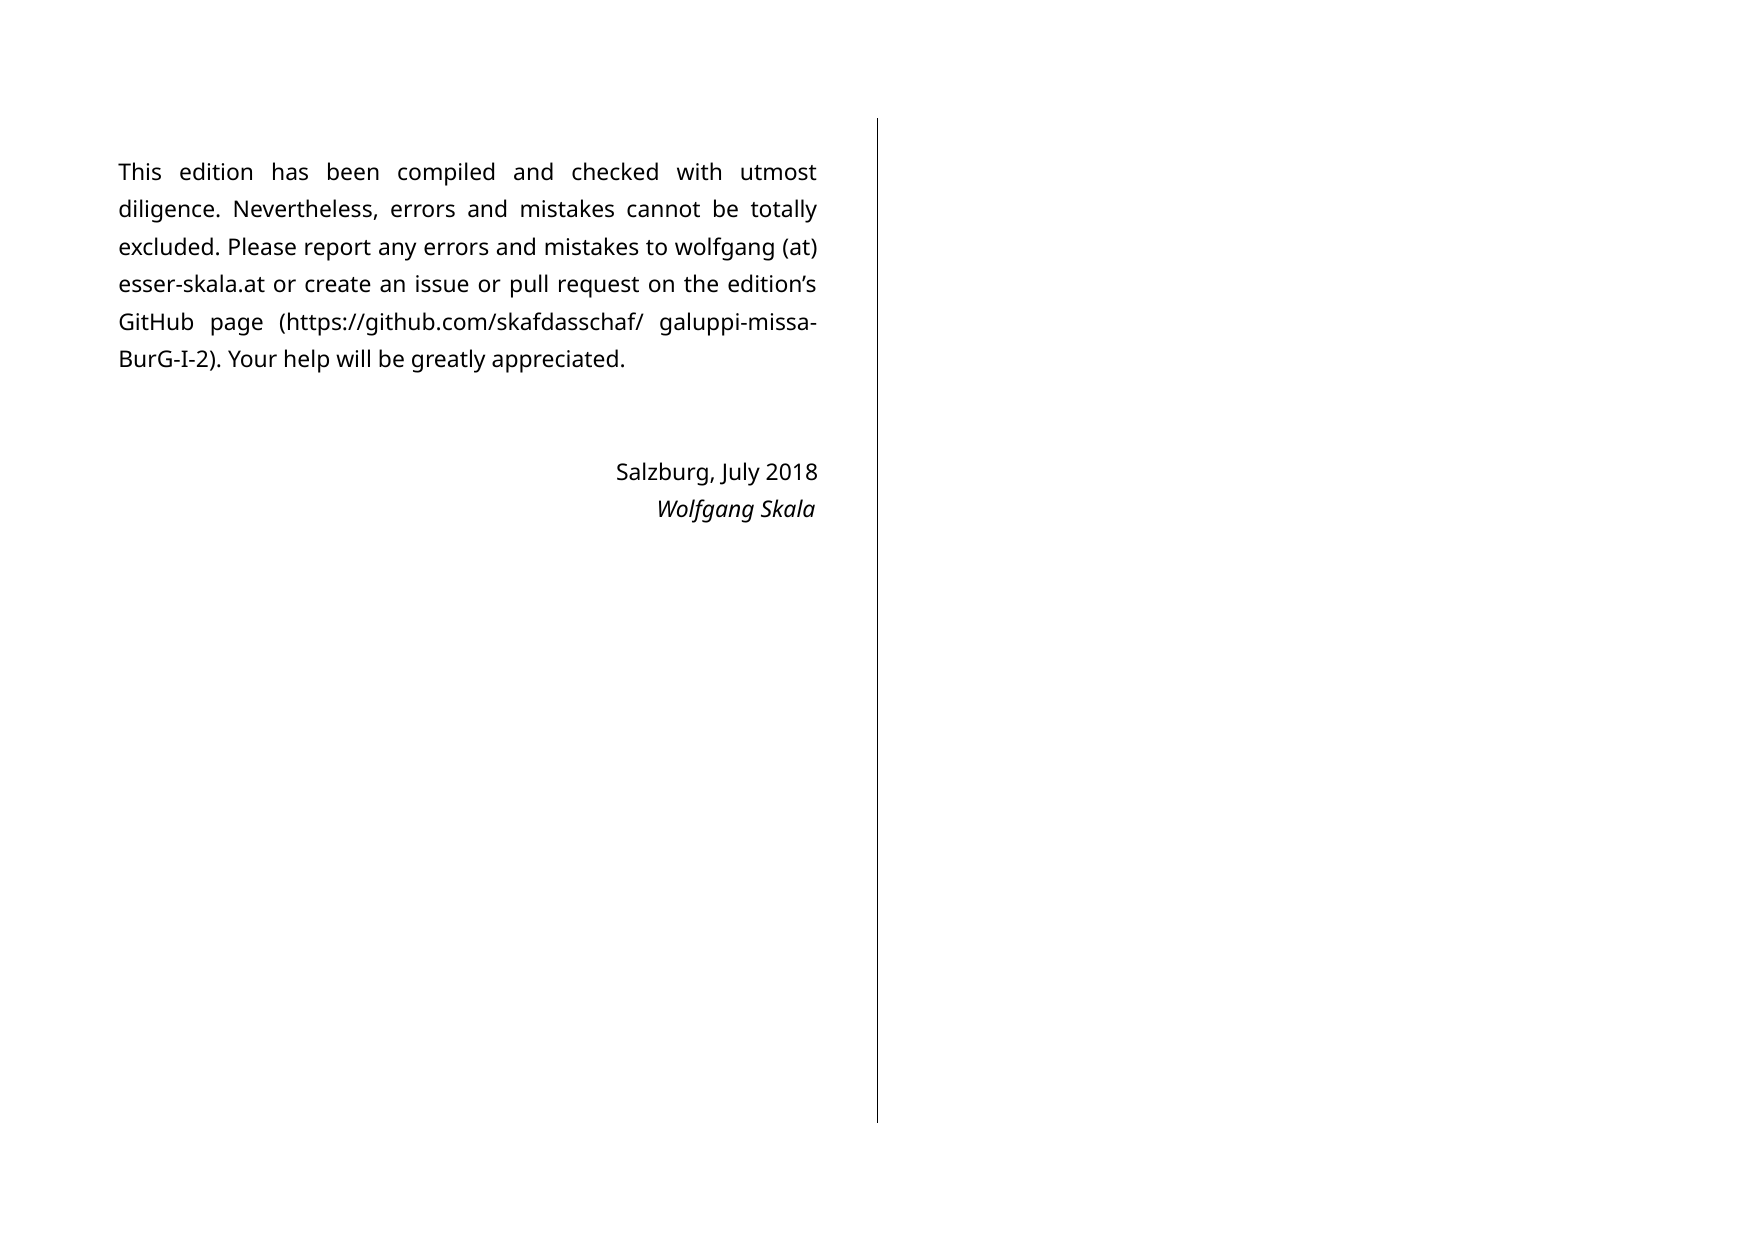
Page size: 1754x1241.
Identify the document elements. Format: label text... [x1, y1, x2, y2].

text Salzburg, July 2018 Wolfgang Skala [118, 456, 818, 524]
text This edition has been compiled and checked with utmost diligence. Nevertheless, errors and mistakes cannot be totally excluded. Please report any errors and mistakes to wolfgang (at) esser-skala.at or create an issue or pull request on the edition’s GitHub page (https://github.com/skafdasschaf/ galuppi-missa-BurG-I-2). Your help will be greatly appreciated. [118, 156, 818, 374]
